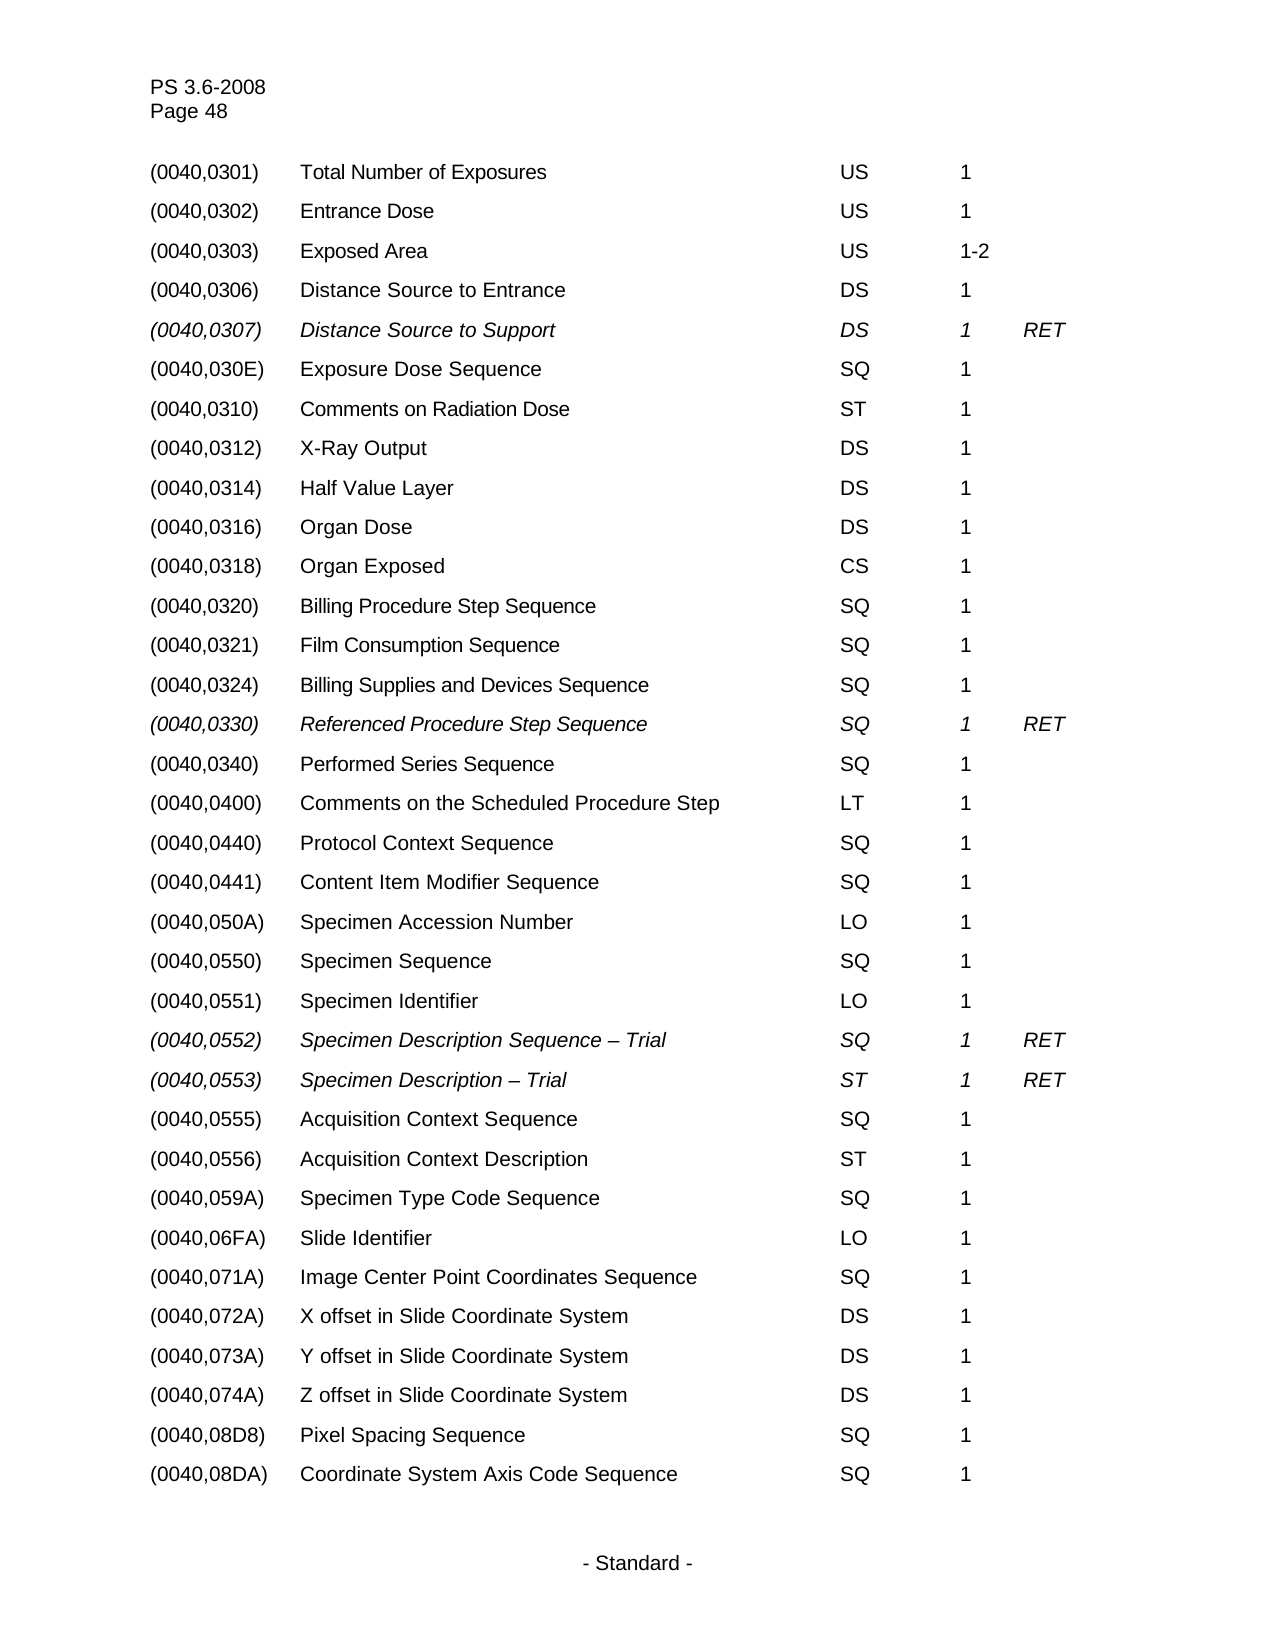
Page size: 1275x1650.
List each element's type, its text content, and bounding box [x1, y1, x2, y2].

table_cell (0040,0400) [143, 782, 293, 821]
table_cell Exposure Dose Sequence [293, 348, 833, 387]
table_cell 1-2 [953, 229, 1016, 268]
table_cell DS [833, 1374, 953, 1413]
table_cell Performed Series Sequence [293, 742, 833, 782]
table_cell [1016, 1098, 1166, 1137]
table_cell Image Center Point Coordinates Sequence [293, 1255, 833, 1295]
table_cell [1016, 1374, 1166, 1413]
table_cell 1 [953, 1137, 1016, 1176]
table_cell 1 [953, 624, 1016, 663]
table_cell SQ [833, 940, 953, 979]
table_cell (0040,0301) [143, 150, 293, 189]
table_cell (0040,0440) [143, 821, 293, 861]
table_cell (0040,0302) [143, 190, 293, 229]
table_cell X offset in Slide Coordinate System [293, 1295, 833, 1334]
table_cell SQ [833, 1176, 953, 1216]
table_cell (0040,0314) [143, 466, 293, 505]
table_cell (0040,0316) [143, 505, 293, 545]
table_cell US [833, 150, 953, 189]
table_cell [1016, 229, 1166, 268]
table_cell 1 [953, 426, 1016, 466]
table_cell [1016, 1453, 1166, 1492]
table_cell 1 [953, 150, 1016, 189]
table_cell SQ [833, 703, 953, 742]
table_cell (0040,08D8) [143, 1413, 293, 1453]
table_cell [1016, 742, 1166, 782]
table_cell 1 [953, 466, 1016, 505]
table_cell LO [833, 979, 953, 1018]
table_cell 1 [953, 979, 1016, 1018]
table_cell (0040,0320) [143, 584, 293, 624]
table_cell 1 [953, 1453, 1016, 1492]
table_cell (0040,0441) [143, 861, 293, 900]
table_cell SQ [833, 663, 953, 703]
table_cell [1016, 348, 1166, 387]
table_cell [1016, 821, 1166, 861]
table_cell [1016, 190, 1166, 229]
table_cell RET [1016, 1019, 1166, 1058]
table_cell (0040,050A) [143, 900, 293, 939]
table_cell 1 [953, 1058, 1016, 1097]
table_cell 1 [953, 663, 1016, 703]
table_cell DS [833, 1334, 953, 1374]
table_cell [1016, 900, 1166, 939]
table_cell LO [833, 900, 953, 939]
table_cell 1 [953, 1334, 1016, 1374]
table_cell (0040,072A) [143, 1295, 293, 1334]
table_cell SQ [833, 1453, 953, 1492]
table_cell (0040,0551) [143, 979, 293, 1018]
table_cell SQ [833, 1098, 953, 1137]
table_cell [1016, 466, 1166, 505]
table_cell US [833, 229, 953, 268]
table_cell [1016, 505, 1166, 545]
table_cell (0040,0550) [143, 940, 293, 979]
table_cell 1 [953, 1216, 1016, 1255]
table_cell SQ [833, 348, 953, 387]
table_cell (0040,0340) [143, 742, 293, 782]
table_cell [1016, 1295, 1166, 1334]
table_cell DS [833, 269, 953, 308]
table_cell [1016, 940, 1166, 979]
table_cell 1 [953, 308, 1016, 347]
table_cell (0040,0553) [143, 1058, 293, 1097]
table_cell (0040,0303) [143, 229, 293, 268]
table_cell 1 [953, 703, 1016, 742]
table_cell DS [833, 466, 953, 505]
table_cell SQ [833, 821, 953, 861]
table_cell (0040,0552) [143, 1019, 293, 1058]
table_cell SQ [833, 1255, 953, 1295]
table_cell Z offset in Slide Coordinate System [293, 1374, 833, 1413]
table_cell [1016, 269, 1166, 308]
table_cell Distance Source to Entrance [293, 269, 833, 308]
table_cell Billing Supplies and Devices Sequence [293, 663, 833, 703]
table_cell SQ [833, 861, 953, 900]
table_cell 1 [953, 269, 1016, 308]
table_cell Film Consumption Sequence [293, 624, 833, 663]
table_cell Comments on Radiation Dose [293, 387, 833, 426]
table_cell X-Ray Output [293, 426, 833, 466]
table_cell (0040,030E) [143, 348, 293, 387]
table_cell (0040,0330) [143, 703, 293, 742]
table_cell 1 [953, 742, 1016, 782]
table_cell 1 [953, 1098, 1016, 1137]
table_cell SQ [833, 1019, 953, 1058]
table_cell [1016, 387, 1166, 426]
table_cell Y offset in Slide Coordinate System [293, 1334, 833, 1374]
table_cell 1 [953, 1176, 1016, 1216]
table_cell [1016, 426, 1166, 466]
table_cell [1016, 1137, 1166, 1176]
table_cell Referenced Procedure Step Sequence [293, 703, 833, 742]
table_cell 1 [953, 190, 1016, 229]
table_cell Billing Procedure Step Sequence [293, 584, 833, 624]
table_cell RET [1016, 1058, 1166, 1097]
table_cell RET [1016, 308, 1166, 347]
table_cell (0040,08DA) [143, 1453, 293, 1492]
table_cell Pixel Spacing Sequence [293, 1413, 833, 1453]
table_cell ST [833, 387, 953, 426]
table_cell 1 [953, 1374, 1016, 1413]
table_cell [1016, 1413, 1166, 1453]
table_cell 1 [953, 940, 1016, 979]
table_cell CS [833, 545, 953, 584]
table_cell Total Number of Exposures [293, 150, 833, 189]
table_cell DS [833, 308, 953, 347]
table_cell 1 [953, 387, 1016, 426]
table_cell Specimen Sequence [293, 940, 833, 979]
table_cell Organ Dose [293, 505, 833, 545]
table_cell (0040,0307) [143, 308, 293, 347]
table_cell Slide Identifier [293, 1216, 833, 1255]
table_cell DS [833, 1295, 953, 1334]
table_cell LO [833, 1216, 953, 1255]
table_cell [1016, 545, 1166, 584]
table_cell [1016, 1334, 1166, 1374]
table_cell Acquisition Context Description [293, 1137, 833, 1176]
table_cell 1 [953, 348, 1016, 387]
table_cell [1016, 782, 1166, 821]
table_cell 1 [953, 505, 1016, 545]
table_cell SQ [833, 584, 953, 624]
table_cell 1 [953, 861, 1016, 900]
table_cell Organ Exposed [293, 545, 833, 584]
table_cell ST [833, 1137, 953, 1176]
table_cell (0040,0556) [143, 1137, 293, 1176]
table_cell ST [833, 1058, 953, 1097]
table_cell Protocol Context Sequence [293, 821, 833, 861]
table_cell [1016, 150, 1166, 189]
table_cell (0040,0318) [143, 545, 293, 584]
table_cell Specimen Description – Trial [293, 1058, 833, 1097]
table_cell [1016, 861, 1166, 900]
table_cell SQ [833, 624, 953, 663]
table_cell [1016, 1216, 1166, 1255]
table_cell Coordinate System Axis Code Sequence [293, 1453, 833, 1492]
table_cell DS [833, 426, 953, 466]
table_cell [1016, 663, 1166, 703]
table_cell Specimen Accession Number [293, 900, 833, 939]
table_cell [1016, 979, 1166, 1018]
table_cell US [833, 190, 953, 229]
table_cell 1 [953, 782, 1016, 821]
table_cell 1 [953, 545, 1016, 584]
table_cell Specimen Type Code Sequence [293, 1176, 833, 1216]
table_cell 1 [953, 1019, 1016, 1058]
table_cell DS [833, 505, 953, 545]
table_cell 1 [953, 821, 1016, 861]
table_cell Specimen Identifier [293, 979, 833, 1018]
table_cell (0040,059A) [143, 1176, 293, 1216]
table_cell (0040,074A) [143, 1374, 293, 1413]
table_cell (0040,071A) [143, 1255, 293, 1295]
table_cell Acquisition Context Sequence [293, 1098, 833, 1137]
table_cell (0040,0555) [143, 1098, 293, 1137]
table_cell 1 [953, 900, 1016, 939]
table_cell Exposed Area [293, 229, 833, 268]
table_cell (0040,06FA) [143, 1216, 293, 1255]
table_cell [1016, 624, 1166, 663]
table_cell Entrance Dose [293, 190, 833, 229]
table_cell Distance Source to Support [293, 308, 833, 347]
table_cell (0040,0321) [143, 624, 293, 663]
table_cell SQ [833, 1413, 953, 1453]
table_cell LT [833, 782, 953, 821]
table_cell SQ [833, 742, 953, 782]
table_cell Specimen Description Sequence – Trial [293, 1019, 833, 1058]
table_cell 1 [953, 584, 1016, 624]
table_cell 1 [953, 1295, 1016, 1334]
table_cell Half Value Layer [293, 466, 833, 505]
table_cell [1016, 1176, 1166, 1216]
table_cell 1 [953, 1413, 1016, 1453]
table_cell Comments on the Scheduled Procedure Step [293, 782, 833, 821]
table_cell 1 [953, 1255, 1016, 1295]
table_cell [1016, 584, 1166, 624]
table_cell (0040,0312) [143, 426, 293, 466]
table_cell (0040,0306) [143, 269, 293, 308]
table_cell (0040,0324) [143, 663, 293, 703]
table_cell [1016, 1255, 1166, 1295]
table_cell (0040,0310) [143, 387, 293, 426]
table_cell RET [1016, 703, 1166, 742]
table_cell (0040,073A) [143, 1334, 293, 1374]
table_cell Content Item Modifier Sequence [293, 861, 833, 900]
